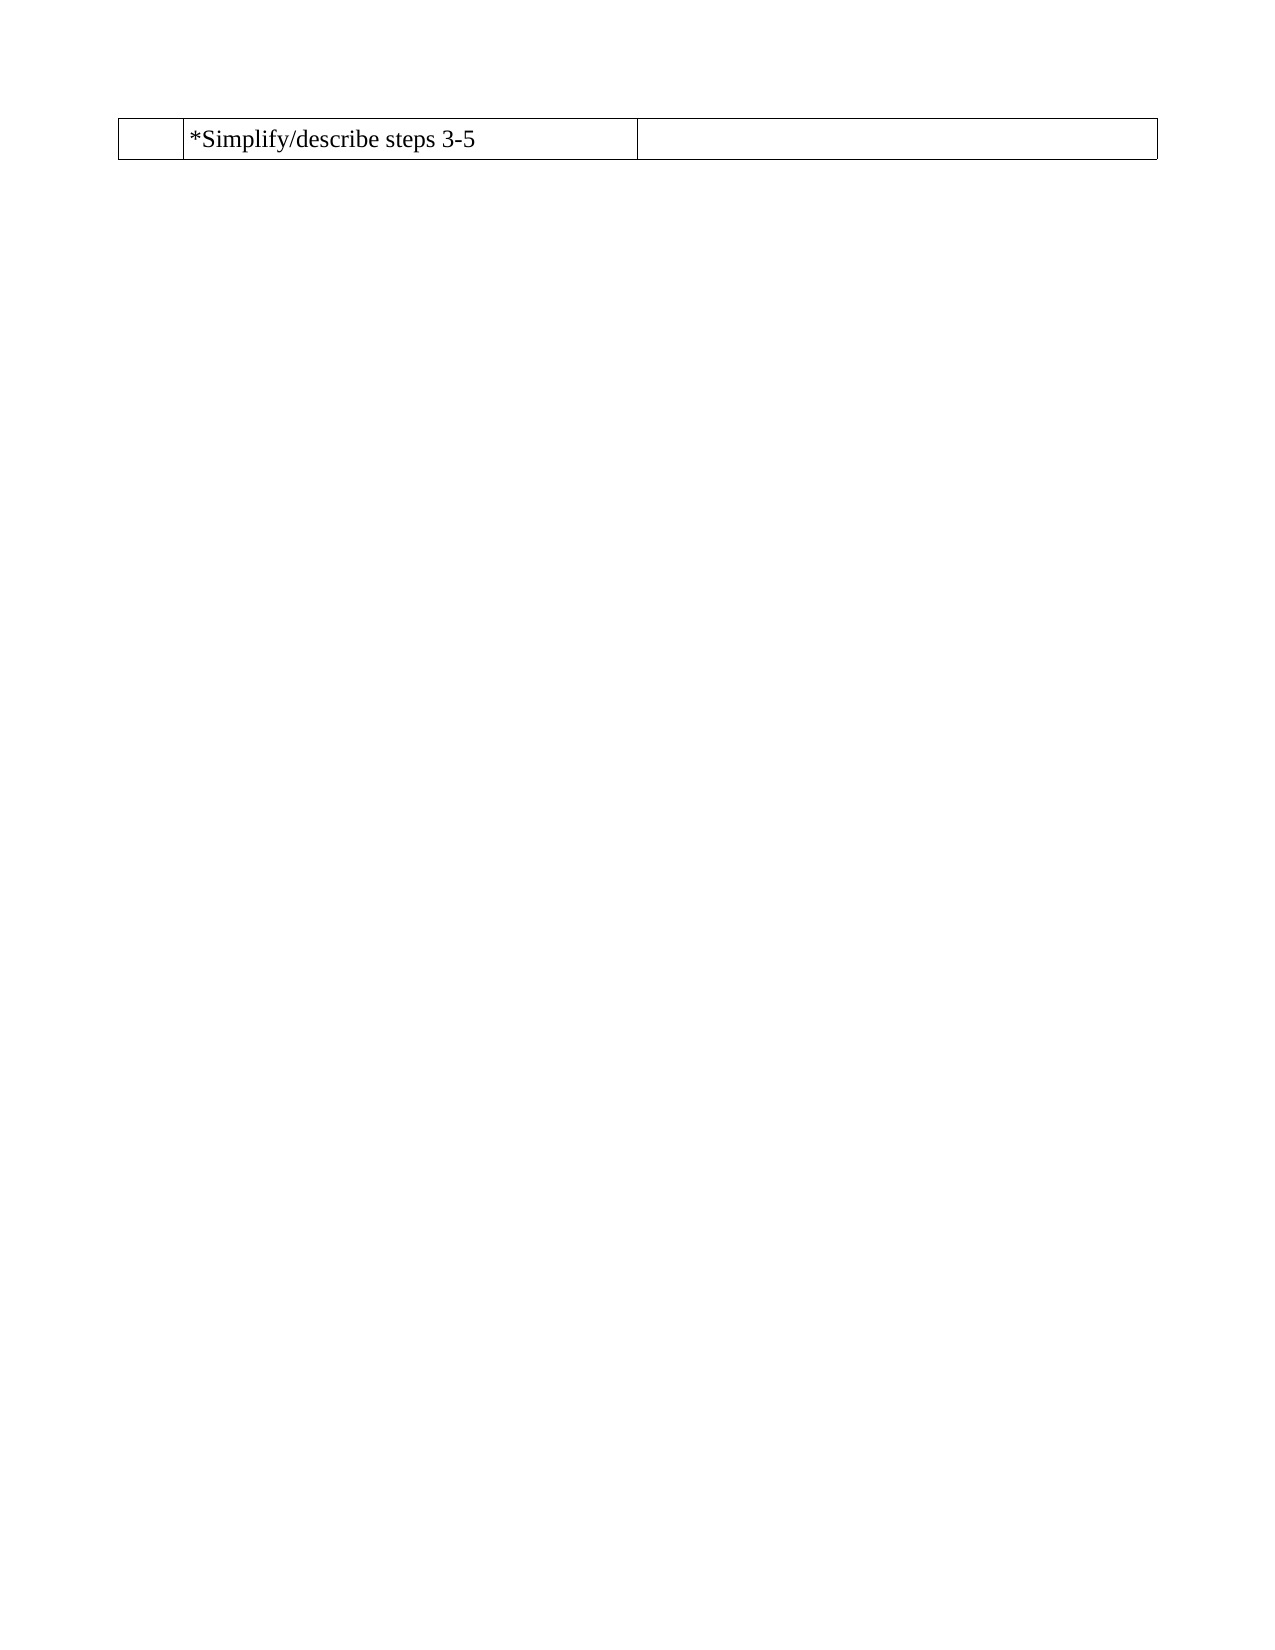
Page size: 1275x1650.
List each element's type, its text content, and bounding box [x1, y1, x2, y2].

table_cell [119, 119, 183, 158]
table_cell [638, 119, 1157, 158]
table_cell *Simplify/describe steps 3-5 [184, 119, 637, 158]
